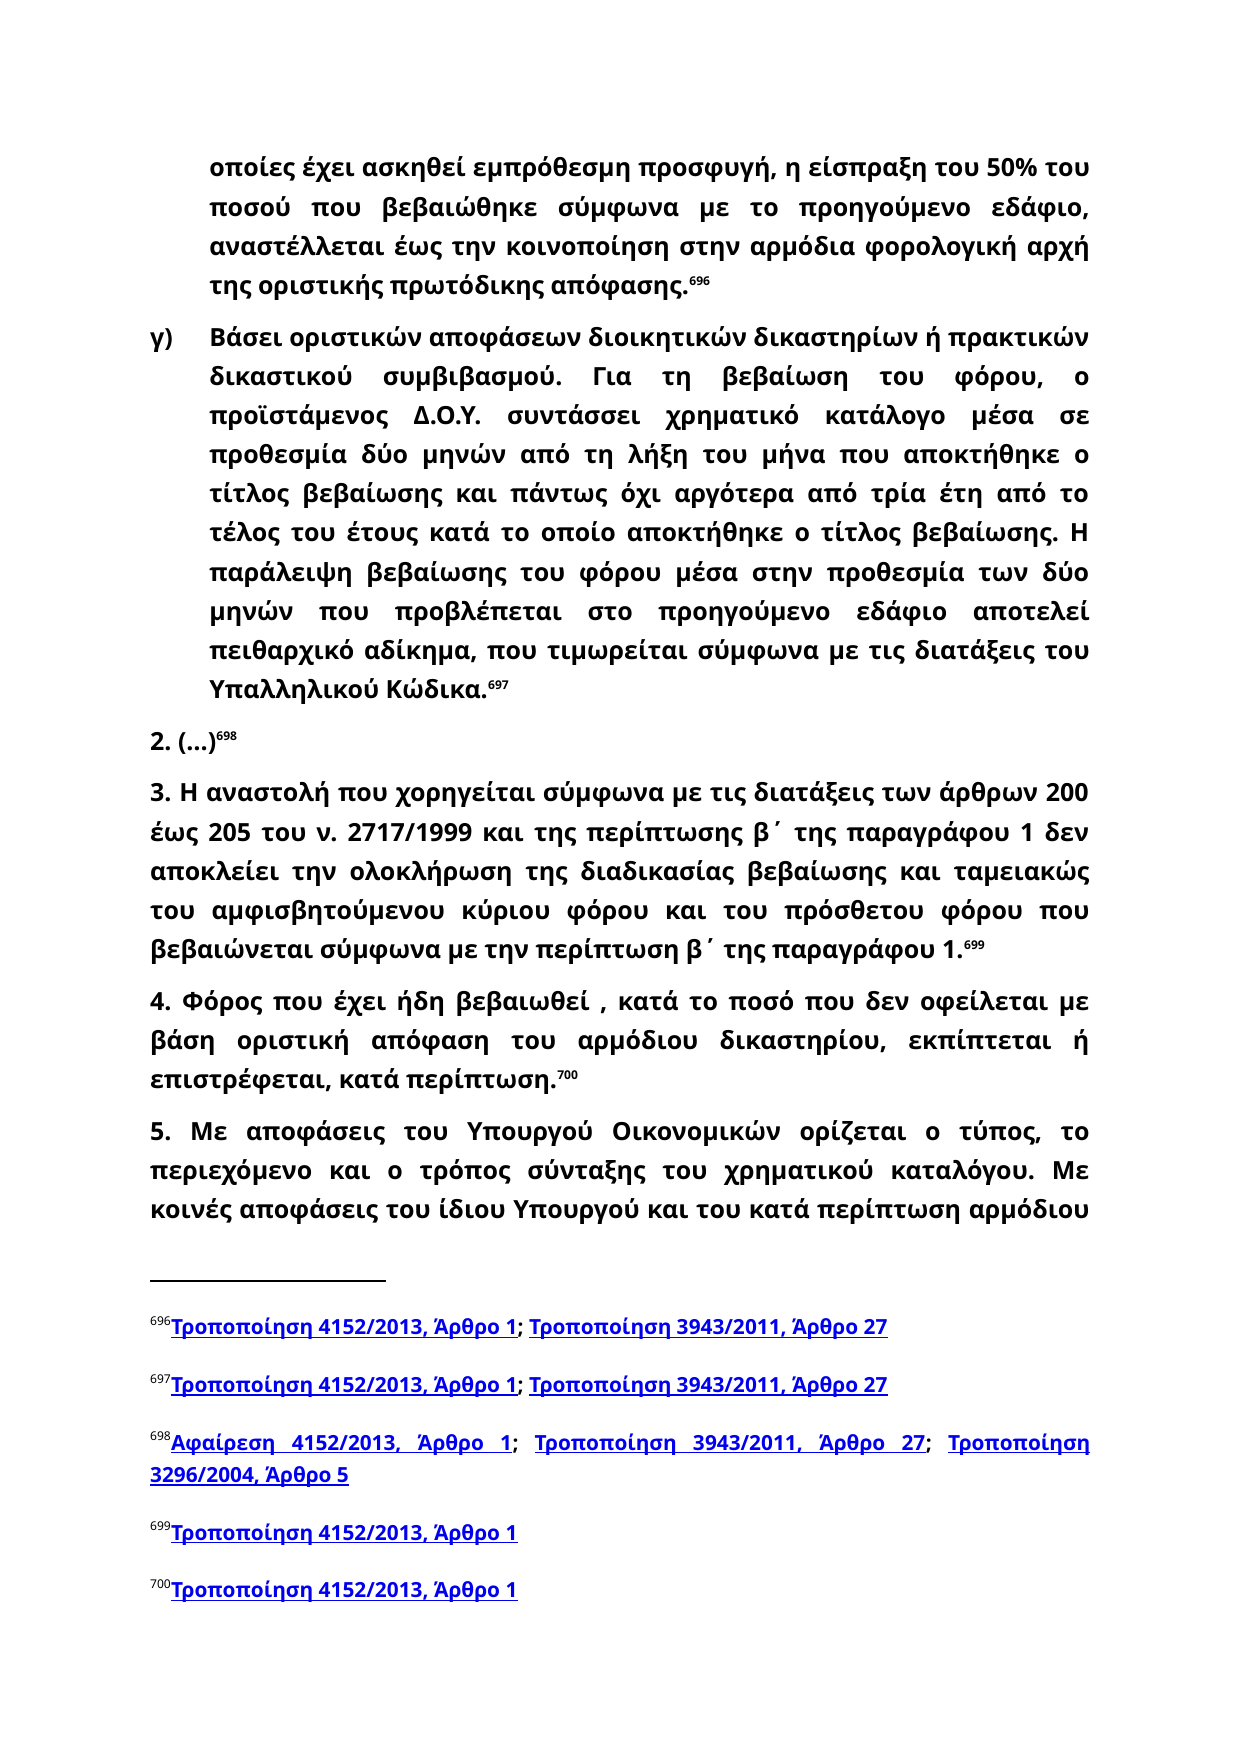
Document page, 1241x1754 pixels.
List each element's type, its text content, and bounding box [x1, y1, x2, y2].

text Τροποποίηση 4152/2013, Άρθρο 1; Τροποποίηση 3943/2011, Άρθρο 27 [150, 1312, 1090, 1341]
text Τροποποίηση 4152/2013, Άρθρο 1; Τροποποίηση 3943/2011, Άρθρο 27 [150, 1370, 1090, 1398]
text Τροποποίηση 4152/2013, Άρθρο 1 [150, 1576, 1090, 1604]
text 4. Φόρος που έχει ήδη βεβαιωθεί , κατά το ποσό που δεν οφείλεται με βάση οριστική απόφαση του αρμόδιου δικαστηρίου, εκπίπτεται ή επιστρέφεται, κατά περίπτωση. [150, 983, 1090, 1096]
text Αφαίρεση 4152/2013, Άρθρο 1; Τροποποίηση 3943/2011, Άρθρο 27; Τροποποίηση 3296/2004, Άρθρο 5 [150, 1428, 1090, 1489]
list γ) Βάσει οριστικών αποφάσεων διοικητικών δικαστηρίων ή πρακτικών δικαστικού συμβιβασμού. Για τη βεβαίωση του φόρου, ο προϊστάμενος Δ.Ο.Υ. συντάσσει χρηματικό κατάλογο μέσα σε προθεσμία δύο μηνών από τη λήξη του μήνα που αποκτήθηκε ο τίτλος βεβαίωσης και πάντως όχι αργότερα από τρία έτη από το τέλος του έτους κατά το οποίο αποκτήθηκε ο τίτλος βεβαίωσης. Η παράλειψη βεβαίωσης του φόρου μέσα στην προθεσμία των δύο μηνών που προβλέπεται στο προηγούμενο εδάφιο αποτελεί πειθαρχικό αδίκημα, που τιμωρείται σύμφωνα με τις διατάξεις του Υπαλληλικού Κώδικα. [150, 319, 1090, 706]
text 3. Η αναστολή που χορηγείται σύμφωνα με τις διατάξεις των άρθρων 200 έως 205 του ν. 2717/1999 και της περίπτωσης β΄ της παραγράφου 1 δεν αποκλείει την ολοκλήρωση της διαδικασίας βεβαίωσης και ταμειακώς του αμφισβητούμενου κύριου φόρου και του πρόσθετου φόρου που βεβαιώνεται σύμφωνα με την περίπτωση β΄ της παραγράφου 1. [150, 775, 1090, 966]
text 5. Με αποφάσεις του Υπουργού Οικονομικών ορίζεται ο τύπος, το περιεχόμενο και ο τρόπος σύνταξης του χρηματικού καταλόγου. Με κοινές αποφάσεις του ίδιου Υπουργού και του κατά περίπτωση αρμόδιου [150, 1113, 1090, 1226]
text Τροποποίηση 4152/2013, Άρθρο 1 [150, 1518, 1090, 1546]
text 2. (…) [150, 723, 1090, 757]
list οποίες έχει ασκηθεί εμπρόθεσμη προσφυγή, η είσπραξη του 50% του ποσού που βεβαιώθηκε σύμφωνα με το προηγούμενο εδάφιο, αναστέλλεται έως την κοινοποίηση στην αρμόδια φορολογική αρχή της οριστικής πρωτόδικης απόφασης. [150, 150, 1090, 302]
